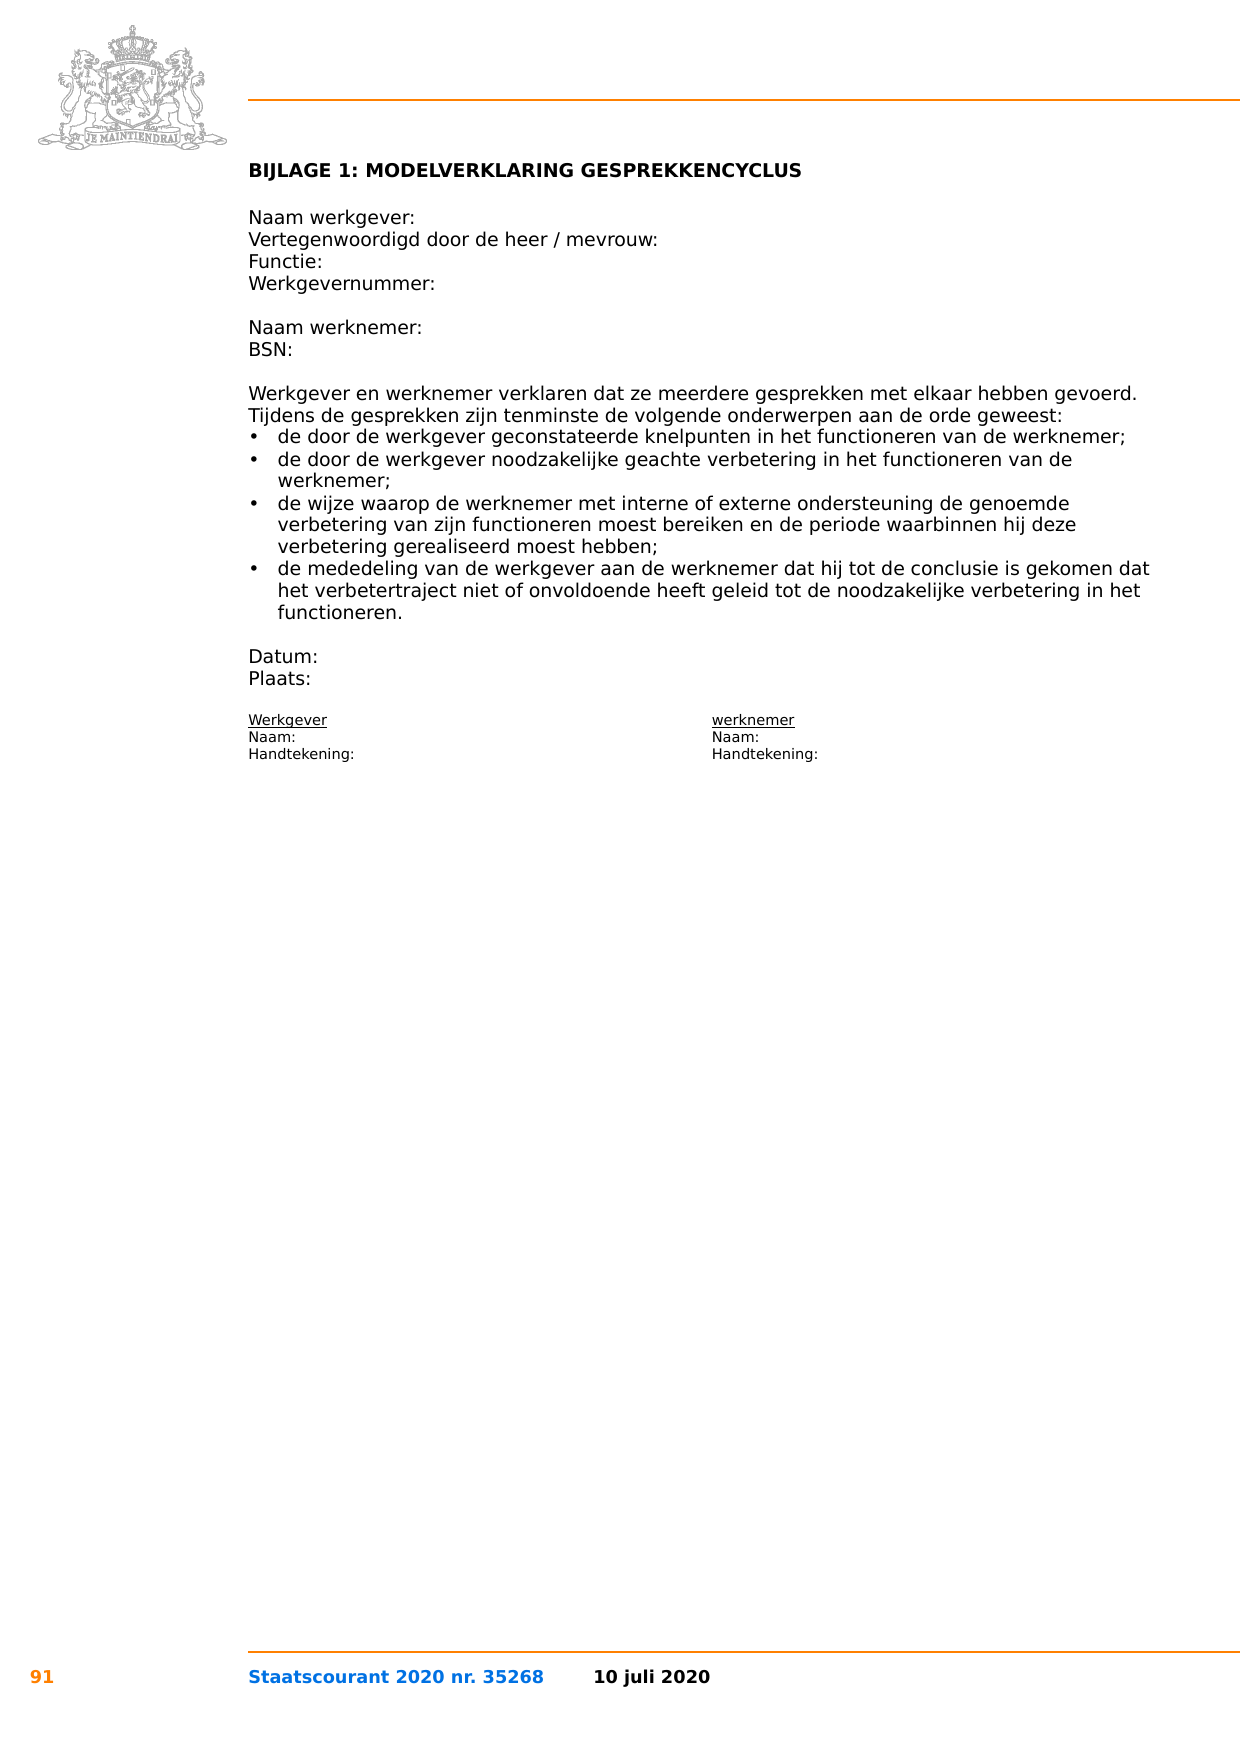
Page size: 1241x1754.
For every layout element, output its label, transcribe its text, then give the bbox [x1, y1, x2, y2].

text • de wijze waarop de werknemer met interne of externe ondersteuning de genoemde verbetering van zijn functioneren moest bereiken en de periode waarbinnen hij deze verbetering gerealiseerd moest hebben; [248, 492, 1163, 558]
table_cell Naam: [248, 729, 706, 746]
text • de door de werkgever geconstateerde knelpunten in het functioneren van de werknemer; [248, 426, 1163, 448]
text Naam werknemer: [248, 317, 1163, 339]
text Naam werkgever: [248, 207, 1163, 229]
text BSN: [248, 339, 1163, 361]
text • de mededeling van de werkgever aan de werknemer dat hij tot de conclusie is gekomen dat het verbetertraject niet of onvoldoende heeft geleid tot de noodzakelijke verbetering in het functioneren. [248, 558, 1163, 624]
text Werkgevernummer: [248, 273, 1163, 295]
text Tijdens de gesprekken zijn tenminste de volgende onderwerpen aan de orde geweest: [248, 404, 1163, 426]
text Functie: [248, 251, 1163, 273]
table_header Werkgever [248, 712, 706, 729]
picture [38, 25, 227, 150]
text Datum: [248, 646, 1163, 668]
text Vertegenwoordigd door de heer / mevrouw: [248, 229, 1163, 251]
table_cell Naam: [706, 729, 1163, 746]
subtitle BIJLAGE 1: MODELVERKLARING GESPREKKENCYCLUS [248, 160, 1163, 182]
text Werkgever en werknemer verklaren dat ze meerdere gesprekken met elkaar hebben gevoerd. [248, 382, 1163, 404]
table_header werknemer [706, 712, 1163, 729]
text • de door de werkgever noodzakelijke geachte verbetering in het functioneren van de werknemer; [248, 448, 1163, 492]
table_cell Handtekening: [248, 746, 706, 763]
text Plaats: [248, 668, 1163, 690]
table_cell Handtekening: [706, 746, 1163, 763]
